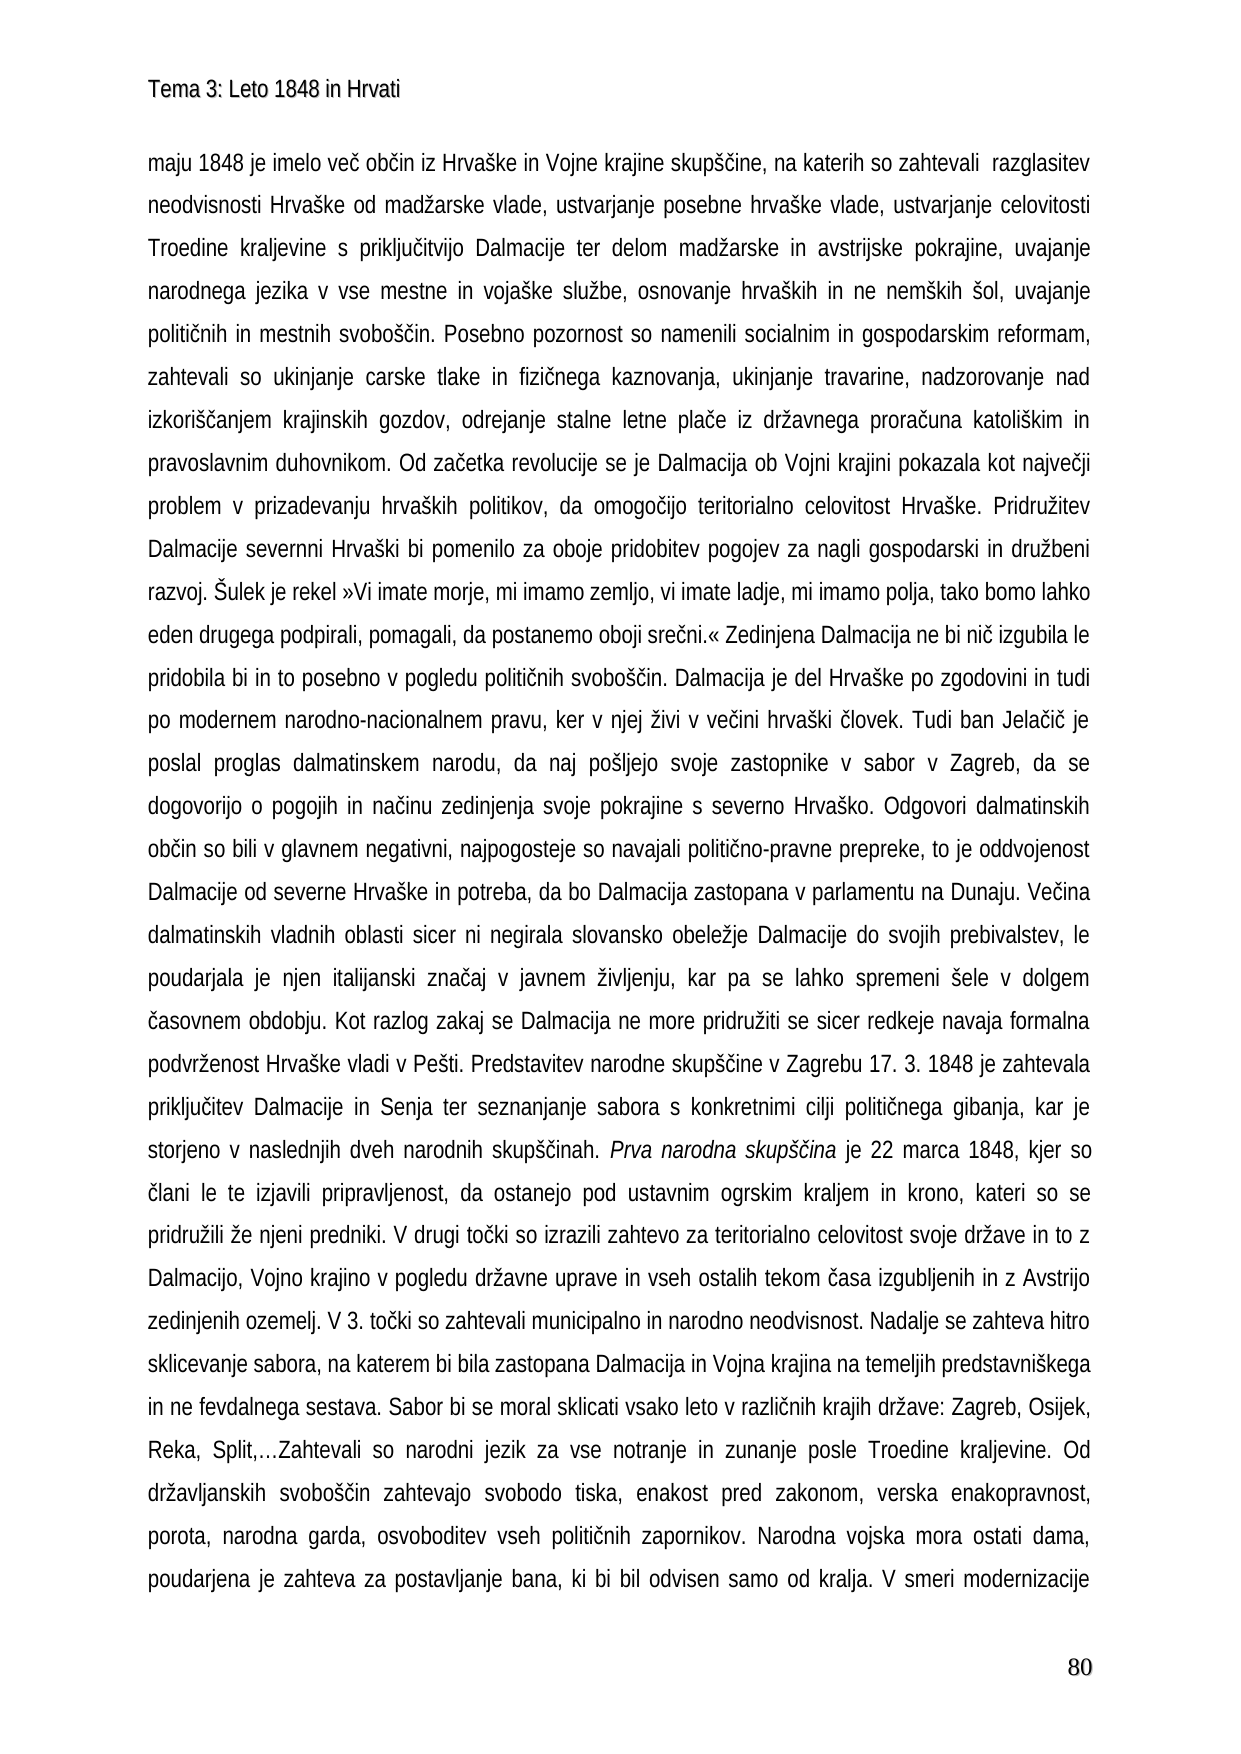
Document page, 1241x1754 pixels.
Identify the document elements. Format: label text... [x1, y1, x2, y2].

text maju 1848 je imelo več občin iz Hrvaške in Vojne krajine skupščine, na katerih so zahtevali razglasitev neodvisnosti Hrvaške od madžarske vlade, ustvarjanje posebne hrvaške vlade, ustvarjanje celovitosti Troedine kraljevine s priključitvijo Dalmacije ter delom madžarske in avstrijske pokrajine, uvajanje narodnega jezika v vse mestne in vojaške službe, osnovanje hrvaških in ne nemških šol, uvajanje političnih in mestnih svoboščin. Posebno pozornost so namenili socialnim in gospodarskim reformam, zahtevali so ukinjanje carske tlake in fizičnega kaznovanja, ukinjanje travarine, nadzorovanje nad izkoriščanjem krajinskih gozdov, odrejanje stalne letne plače iz državnega proračuna katoliškim in pravoslavnim duhovnikom. Od začetka revolucije se je Dalmacija ob Vojni krajini pokazala kot največji problem v prizadevanju hrvaških politikov, da omogočijo teritorialno celovitost Hrvaške. Pridružitev Dalmacije severnni Hrvaški bi pomenilo za oboje pridobitev pogojev za nagli gospodarski in družbeni razvoj. Šulek je rekel »Vi imate morje, mi imamo zemljo, vi imate ladje, mi imamo polja, tako bomo lahko eden drugega podpirali, pomagali, da postanemo oboji srečni.« Zedinjena Dalmacija ne bi nič izgubila le pridobila bi in to posebno v pogledu političnih svoboščin. Dalmacija je del Hrvaške po zgodovini in tudi po modernem narodno-nacionalnem pravu, ker v njej živi v večini hrvaški človek. Tudi ban Jelačič je poslal proglas dalmatinskem narodu, da naj pošljejo svoje zastopnike v sabor v Zagreb, da se dogovorijo o pogojih in načinu zedinjenja svoje pokrajine s severno Hrvaško. Odgovori dalmatinskih občin so bili v glavnem negativni, najpogosteje so navajali politično-pravne prepreke, to je oddvojenost Dalmacije od severne Hrvaške in potreba, da bo Dalmacija zastopana v parlamentu na Dunaju. Večina dalmatinskih vladnih oblasti sicer ni negirala slovansko obeležje Dalmacije do svojih prebivalstev, le poudarjala je njen italijanski značaj v javnem življenju, kar pa se lahko spremeni šele v dolgem časovnem obdobju. Kot razlog zakaj se Dalmacija ne more pridružiti se sicer redkeje navaja formalna podvrženost Hrvaške vladi v Pešti. Predstavitev narodne skupščine v Zagrebu 17. 3. 1848 je zahtevala priključitev Dalmacije in Senja ter seznanjanje sabora s konkretnimi cilji političnega gibanja, kar je storjeno v naslednjih dveh narodnih skupščinah. Prva narodna skupščina je 22 marca 1848, kjer so člani le te izjavili pripravljenost, da ostanejo pod ustavnim ogrskim kraljem in krono, kateri so se pridružili že njeni predniki. V drugi točki so izrazili zahtevo za teritorialno celovitost svoje države in to z Dalmacijo, Vojno krajino v pogledu državne uprave in vseh ostalih tekom časa izgubljenih in z Avstrijo zedinjenih ozemelj. V 3. točki so zahtevali municipalno in narodno neodvisnost. Nadalje se zahteva hitro sklicevanje sabora, na katerem bi bila zastopana Dalmacija in Vojna krajina na temeljih predstavniškega in ne fevdalnega sestava. Sabor bi se moral sklicati vsako leto v različnih krajih države: Zagreb, Osijek, Reka, Split,…Zahtevali so narodni jezik za vse notranje in zunanje posle Troedine kraljevine. Od državljanskih svoboščin zahtevajo svobodo tiska, enakost pred zakonom, verska enakopravnost, porota, narodna garda, osvoboditev vseh političnih zapornikov. Narodna vojska mora ostati dama, poudarjena je zahteva za postavljanje bana, ki bi bil odvisen samo od kralja. V smeri modernizacije [148, 148, 1093, 1592]
